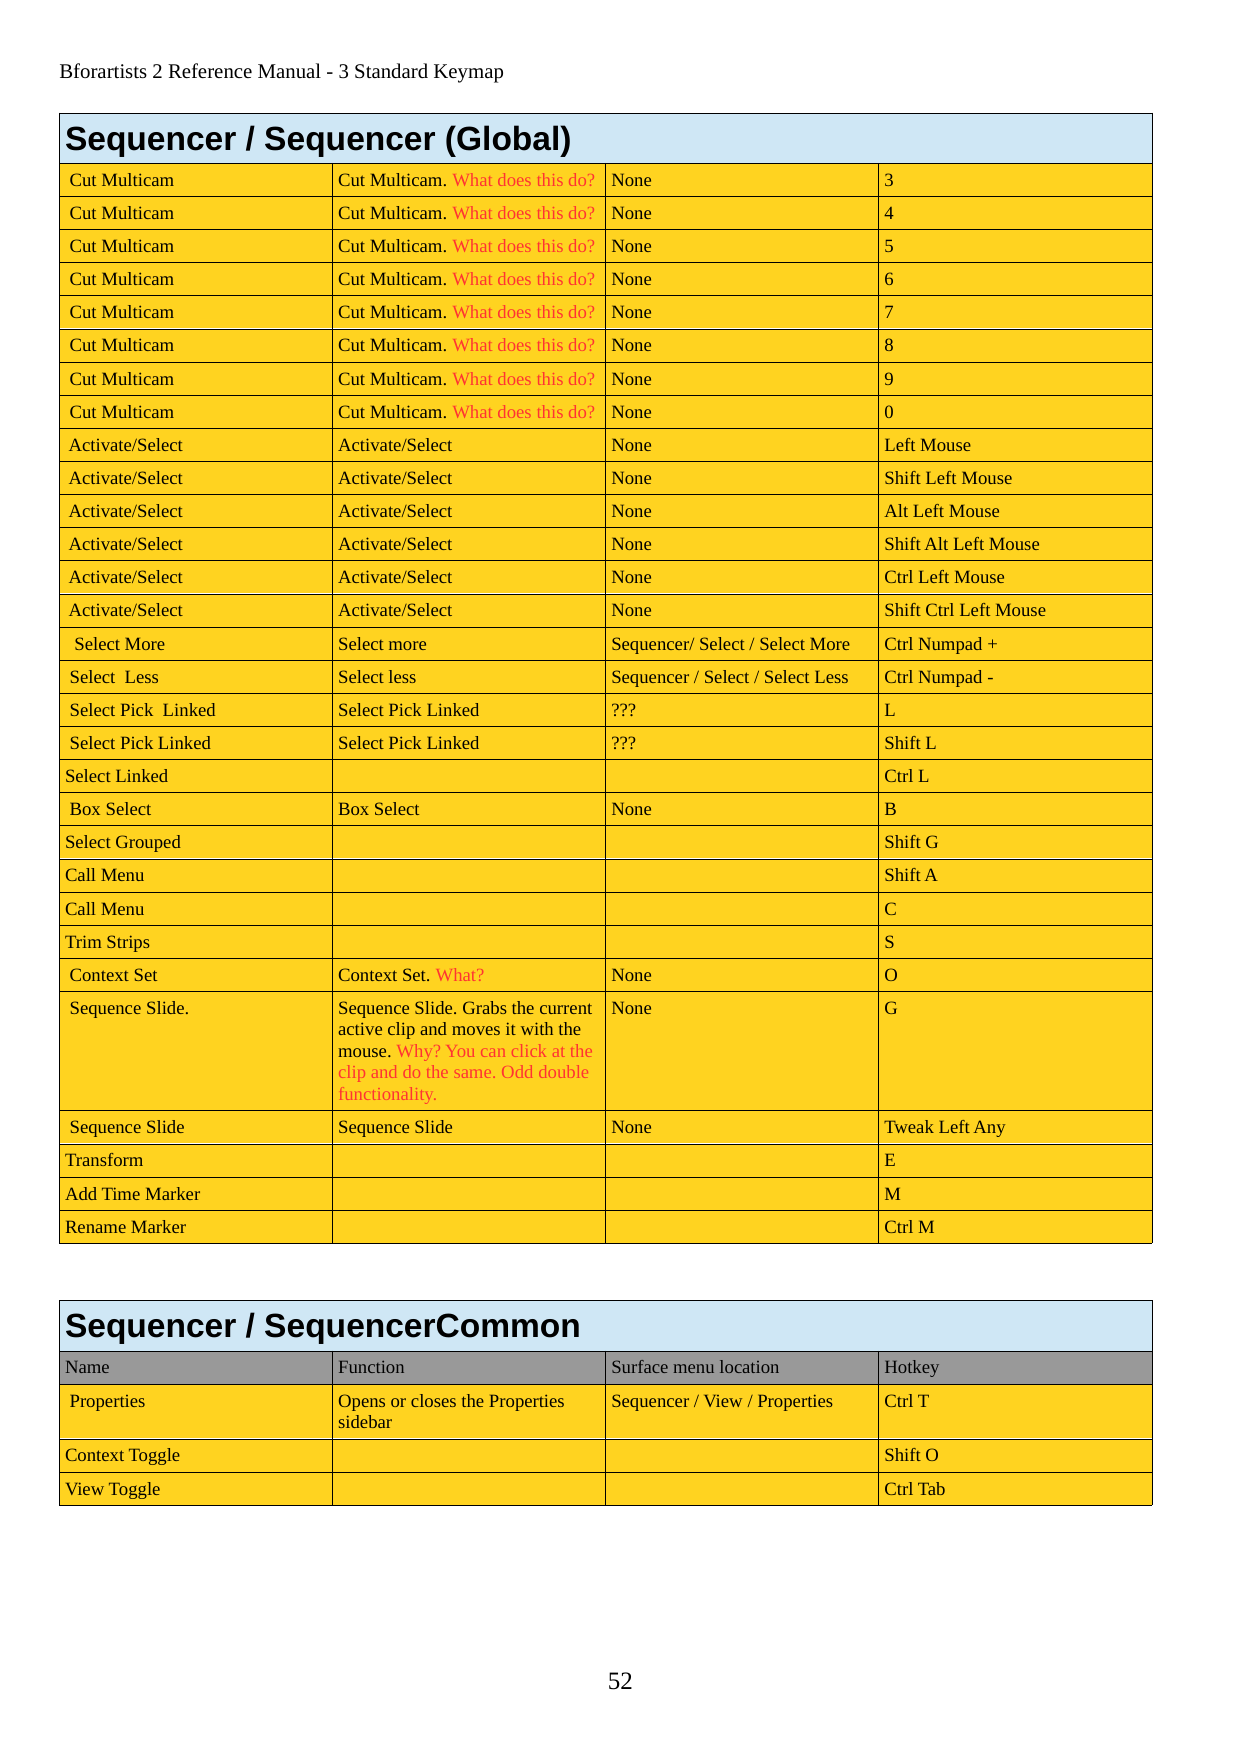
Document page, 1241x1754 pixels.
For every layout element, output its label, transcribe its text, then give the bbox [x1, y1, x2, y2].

table_cell Rename Marker [60, 1211, 332, 1243]
table_cell Select Pick Linked [333, 694, 605, 726]
table_cell Sequence Slide [60, 1111, 332, 1143]
table_cell None [606, 1111, 878, 1143]
table_cell Sequence Slide. [60, 992, 332, 1110]
table_cell Sequence Slide. Grabs the current active clip and moves it with the mouse. Why? You can click at the clip and do the same. Odd double functionality. [333, 992, 605, 1110]
table_cell Select Pick Linked [60, 727, 332, 759]
table_cell Shift Ctrl Left Mouse [879, 595, 1152, 627]
table_cell Cut Multicam. What does this do? [333, 363, 605, 395]
table_cell [333, 926, 605, 958]
table_cell S [879, 926, 1152, 958]
table_cell Activate/Select [333, 528, 605, 560]
table_cell Select Pick Linked [60, 694, 332, 726]
table_cell None [606, 495, 878, 527]
table_cell [606, 826, 878, 858]
table_cell Cut Multicam. What does this do? [333, 296, 605, 328]
table_cell Ctrl Tab [879, 1473, 1152, 1505]
table_cell 7 [879, 296, 1152, 328]
table_cell Ctrl L [879, 760, 1152, 792]
table_cell Cut Multicam [60, 296, 332, 328]
table_cell 4 [879, 197, 1152, 229]
table_cell [606, 893, 878, 925]
table_cell 8 [879, 330, 1152, 362]
table_cell Ctrl M [879, 1211, 1152, 1243]
table_cell Cut Multicam [60, 197, 332, 229]
table_cell [606, 1178, 878, 1210]
table_cell None [606, 595, 878, 627]
table_cell Transform [60, 1145, 332, 1177]
table_cell Ctrl T [879, 1385, 1152, 1438]
table_cell Shift L [879, 727, 1152, 759]
table_cell None [606, 561, 878, 593]
table_cell Activate/Select [60, 528, 332, 560]
table_cell Call Menu [60, 860, 332, 892]
table_cell Activate/Select [333, 429, 605, 461]
table_cell Activate/Select [333, 561, 605, 593]
table_cell Activate/Select [333, 595, 605, 627]
table_cell Cut Multicam [60, 396, 332, 428]
table_cell Add Time Marker [60, 1178, 332, 1210]
table_cell Activate/Select [333, 495, 605, 527]
table_cell Activate/Select [60, 429, 332, 461]
table_cell None [606, 230, 878, 262]
table_cell Cut Multicam [60, 230, 332, 262]
table_cell [606, 1473, 878, 1505]
table_cell Select Pick Linked [333, 727, 605, 759]
table_cell None [606, 396, 878, 428]
table_cell None [606, 296, 878, 328]
table_cell None [606, 330, 878, 362]
table_cell Activate/Select [60, 462, 332, 494]
table_cell Context Set [60, 959, 332, 991]
table_cell ??? [606, 694, 878, 726]
table_cell [333, 760, 605, 792]
table_cell [333, 1440, 605, 1472]
table_cell [333, 1211, 605, 1243]
table_cell Select Linked [60, 760, 332, 792]
table_cell View Toggle [60, 1473, 332, 1505]
table_cell Function [333, 1352, 605, 1384]
table_cell Hotkey [879, 1352, 1152, 1384]
table_cell Cut Multicam. What does this do? [333, 230, 605, 262]
table_cell [333, 826, 605, 858]
table_cell Box Select [333, 793, 605, 825]
table_cell Properties [60, 1385, 332, 1438]
table_cell None [606, 793, 878, 825]
table_cell G [879, 992, 1152, 1110]
table_cell Surface menu location [606, 1352, 878, 1384]
table_cell Cut Multicam. What does this do? [333, 263, 605, 295]
table_cell Activate/Select [60, 561, 332, 593]
table_cell Shift O [879, 1440, 1152, 1472]
table_cell Cut Multicam [60, 164, 332, 196]
table_cell None [606, 363, 878, 395]
table_cell None [606, 992, 878, 1110]
table_cell 9 [879, 363, 1152, 395]
table_header Sequencer / SequencerCommon [60, 1301, 1152, 1351]
table_cell Shift Left Mouse [879, 462, 1152, 494]
table_cell None [606, 197, 878, 229]
table_cell Ctrl Left Mouse [879, 561, 1152, 593]
table_header Sequencer / Sequencer (Global) [60, 114, 1152, 163]
table_cell [333, 1178, 605, 1210]
table_cell Shift A [879, 860, 1152, 892]
table_cell [333, 860, 605, 892]
table_cell Activate/Select [60, 495, 332, 527]
table_cell Select less [333, 661, 605, 693]
table_cell Cut Multicam. What does this do? [333, 197, 605, 229]
table_cell Name [60, 1352, 332, 1384]
table_cell Shift G [879, 826, 1152, 858]
table_cell 3 [879, 164, 1152, 196]
table_cell Call Menu [60, 893, 332, 925]
table_cell 0 [879, 396, 1152, 428]
table_cell [333, 1145, 605, 1177]
table_cell Alt Left Mouse [879, 495, 1152, 527]
table_cell Cut Multicam. What does this do? [333, 330, 605, 362]
table_cell Ctrl Numpad + [879, 628, 1152, 660]
table_cell Select More [60, 628, 332, 660]
table_cell L [879, 694, 1152, 726]
table_cell Sequence Slide [333, 1111, 605, 1143]
table_cell Ctrl Numpad - [879, 661, 1152, 693]
table_cell [333, 1473, 605, 1505]
table_cell ??? [606, 727, 878, 759]
table_cell [606, 760, 878, 792]
table_cell [333, 893, 605, 925]
table_cell [606, 860, 878, 892]
table_cell Activate/Select [333, 462, 605, 494]
table_cell 5 [879, 230, 1152, 262]
table_cell O [879, 959, 1152, 991]
table_cell None [606, 429, 878, 461]
table_cell None [606, 164, 878, 196]
table_cell None [606, 528, 878, 560]
table_cell Box Select [60, 793, 332, 825]
table_cell E [879, 1145, 1152, 1177]
table_cell Context Toggle [60, 1440, 332, 1472]
table_cell Sequencer / Select / Select Less [606, 661, 878, 693]
table_cell Select Less [60, 661, 332, 693]
table_cell Trim Strips [60, 926, 332, 958]
table_cell Shift Alt Left Mouse [879, 528, 1152, 560]
table_cell None [606, 263, 878, 295]
table_cell Cut Multicam [60, 330, 332, 362]
table_cell Cut Multicam [60, 263, 332, 295]
table_cell Cut Multicam. What does this do? [333, 396, 605, 428]
table_cell [606, 926, 878, 958]
table_cell Cut Multicam. What does this do? [333, 164, 605, 196]
table_cell [606, 1440, 878, 1472]
table_cell C [879, 893, 1152, 925]
table_cell [606, 1211, 878, 1243]
table_cell [606, 1145, 878, 1177]
table_cell Select more [333, 628, 605, 660]
table_cell Opens or closes the Properties sidebar [333, 1385, 605, 1438]
table_cell Sequencer / View / Properties [606, 1385, 878, 1438]
table_cell Tweak Left Any [879, 1111, 1152, 1143]
table_cell M [879, 1178, 1152, 1210]
table_cell None [606, 959, 878, 991]
table_cell 6 [879, 263, 1152, 295]
table_cell Sequencer/ Select / Select More [606, 628, 878, 660]
table_cell Left Mouse [879, 429, 1152, 461]
table_cell Select Grouped [60, 826, 332, 858]
table_cell None [606, 462, 878, 494]
table_cell Cut Multicam [60, 363, 332, 395]
table_cell B [879, 793, 1152, 825]
table_cell Context Set. What? [333, 959, 605, 991]
table_cell Activate/Select [60, 595, 332, 627]
